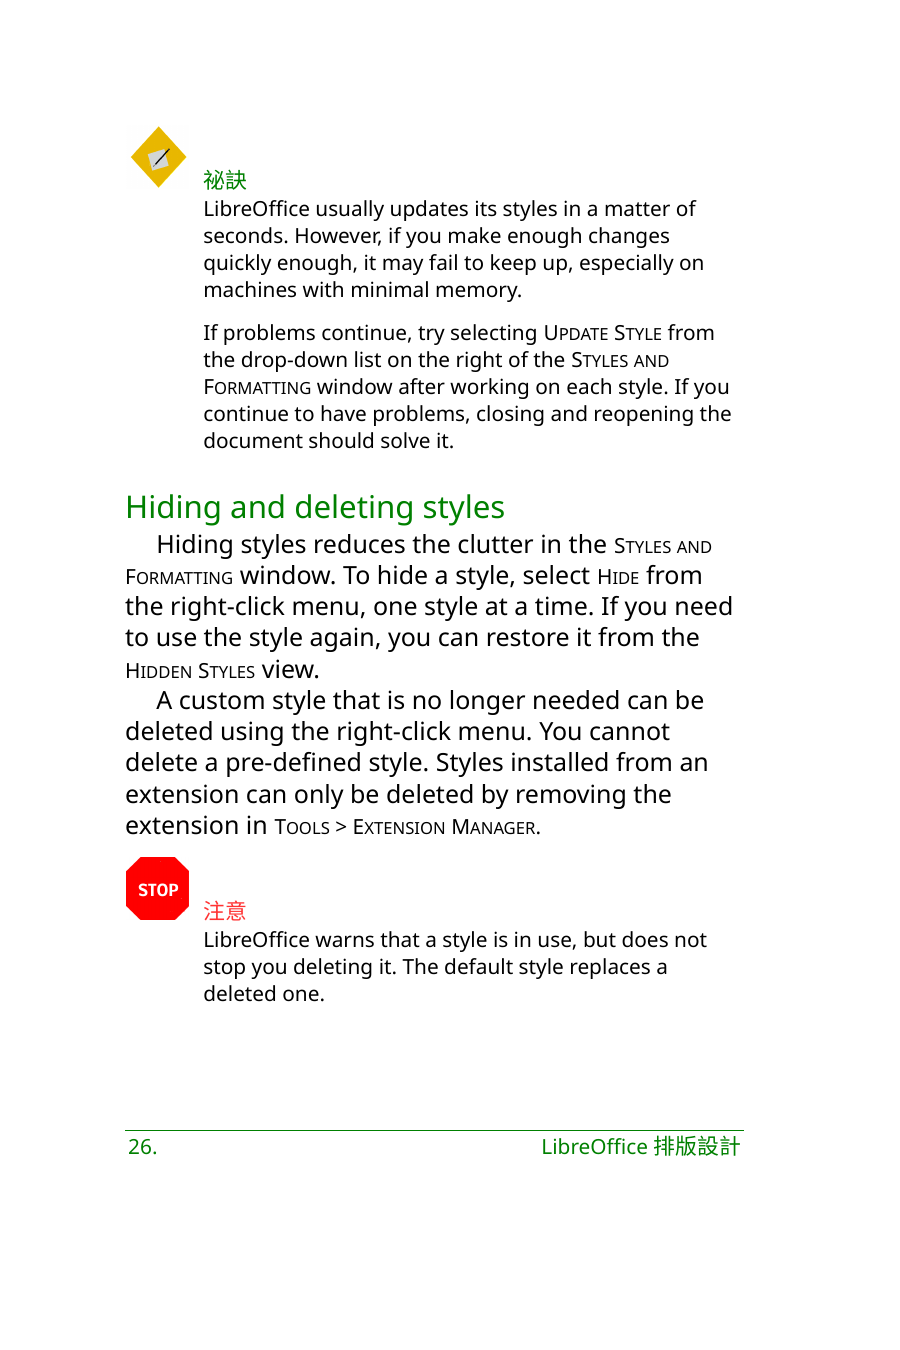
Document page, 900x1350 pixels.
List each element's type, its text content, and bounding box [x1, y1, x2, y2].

list 祕訣 [125, 125, 744, 195]
text LibreOffice warns that a style is in use, but does not stop you deleting it. The default style replaces a deleted one. [203, 926, 744, 1007]
picture [126, 857, 189, 920]
picture [126, 125, 189, 189]
text A custom style that is no longer needed can be deleted using the right-click menu. You cannot delete a pre-defined style. Styles installed from an extension can only be deleted by removing the extension in Tools > Extension Manager. [125, 684, 744, 841]
text If problems continue, try selecting Update Style from the drop-down list on the right of the Styles and Formatting window after working on each style. If you continue to have problems, closing and reopening the document should solve it. [203, 319, 744, 454]
subtitle Hiding and deleting styles [125, 485, 744, 528]
text Hiding styles reduces the clutter in the Styles and Formatting window. To hide a style, select Hide from the right-click menu, one style at a time. If you need to use the style again, you can restore it from the Hidden Styles view. [125, 528, 744, 684]
list 注意 [125, 856, 744, 926]
text LibreOffice usually updates its styles in a matter of seconds. However, if you make enough changes quickly enough, it may fail to keep up, especially on machines with minimal memory. [203, 195, 744, 303]
